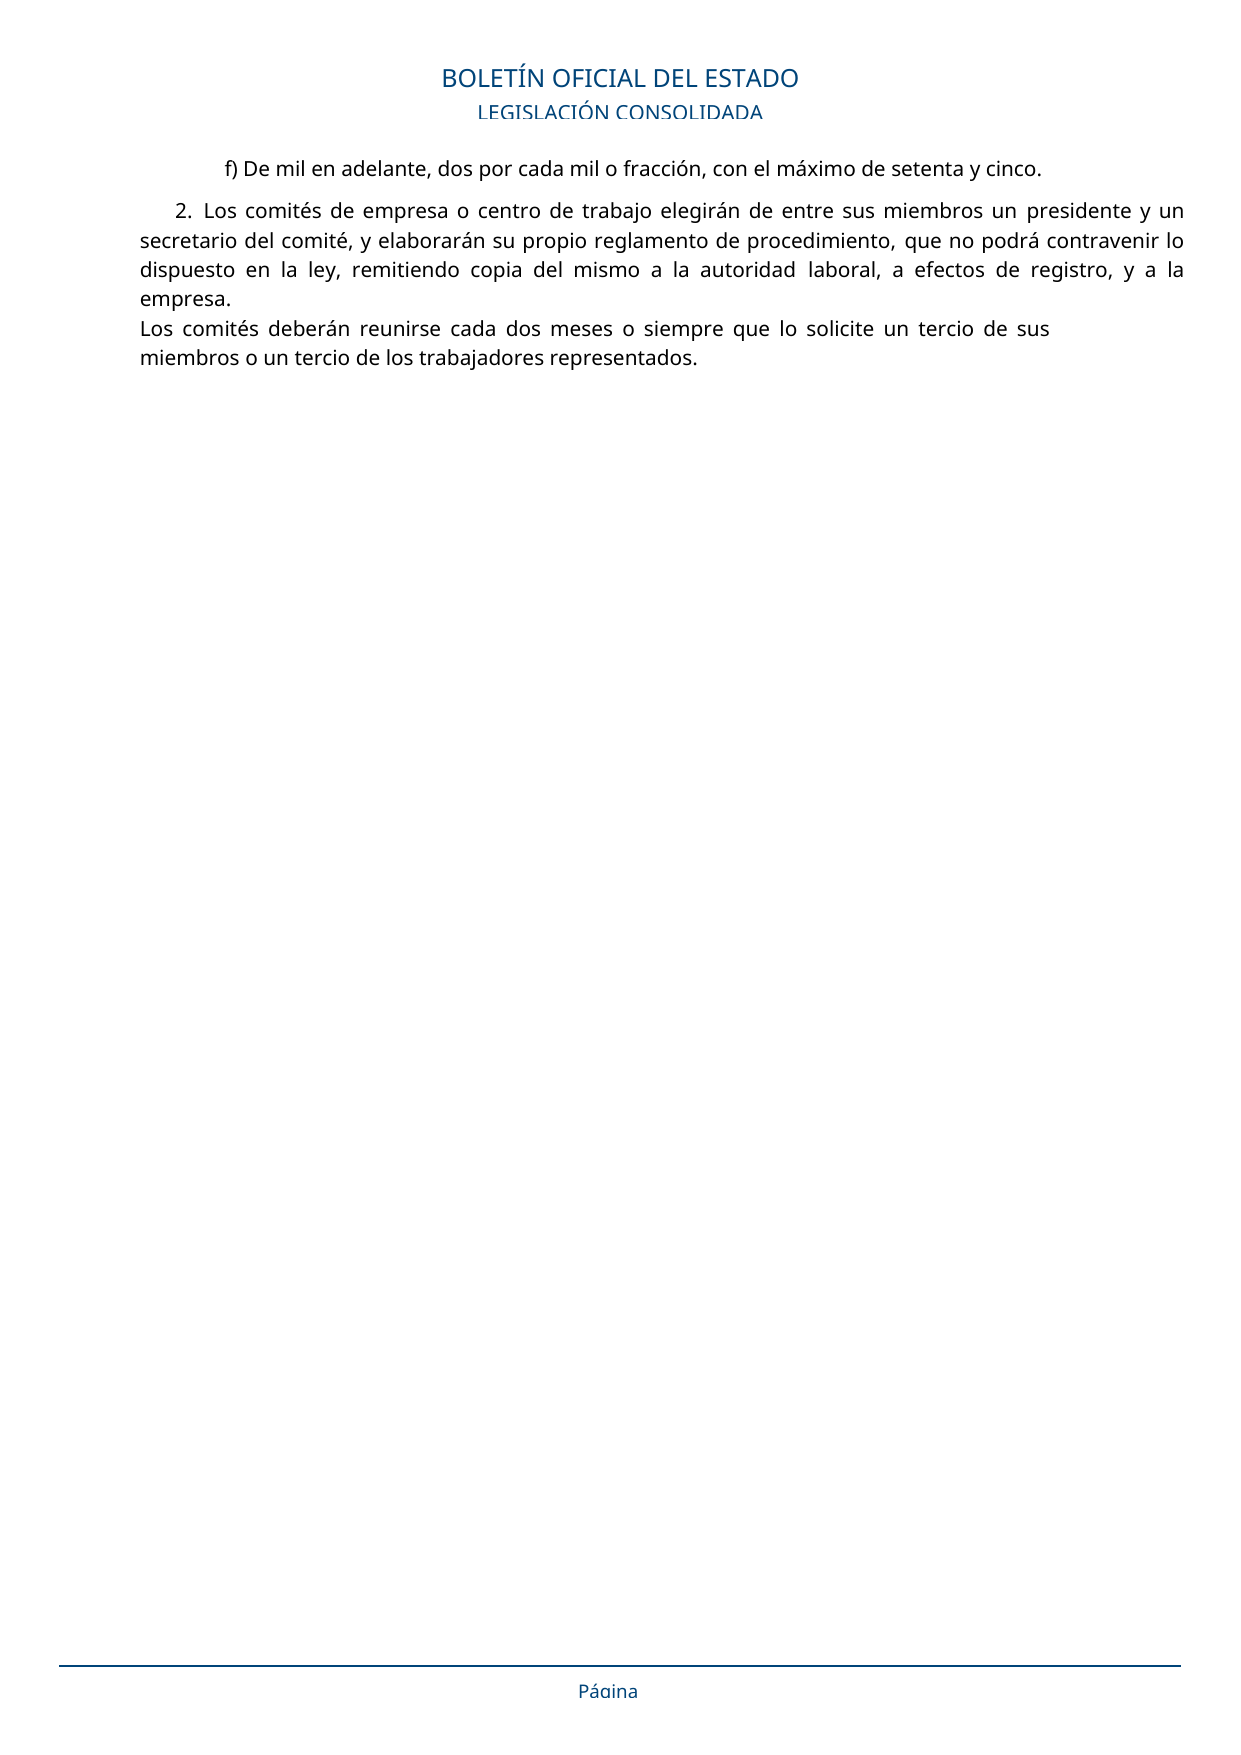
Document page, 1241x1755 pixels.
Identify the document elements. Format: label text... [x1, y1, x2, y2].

list De mil en adelante, dos por cada mil o fracción, con el máximo de setenta y cinco. [224, 154, 1184, 183]
list Los comités de empresa o centro de trabajo elegirán de entre sus miembros un presidente y un secretario del comité, y elaborarán su propio reglamento de procedimiento, que no podrá contravenir lo dispuesto en la ley, remitiendo copia del mismo a la autoridad laboral, a efectos de registro, y a la empresa. [139, 196, 1184, 313]
text Los comités deberán reunirse cada dos meses o siempre que lo solicite un tercio de sus miembros o un tercio de los trabajadores representados. [139, 314, 1052, 372]
